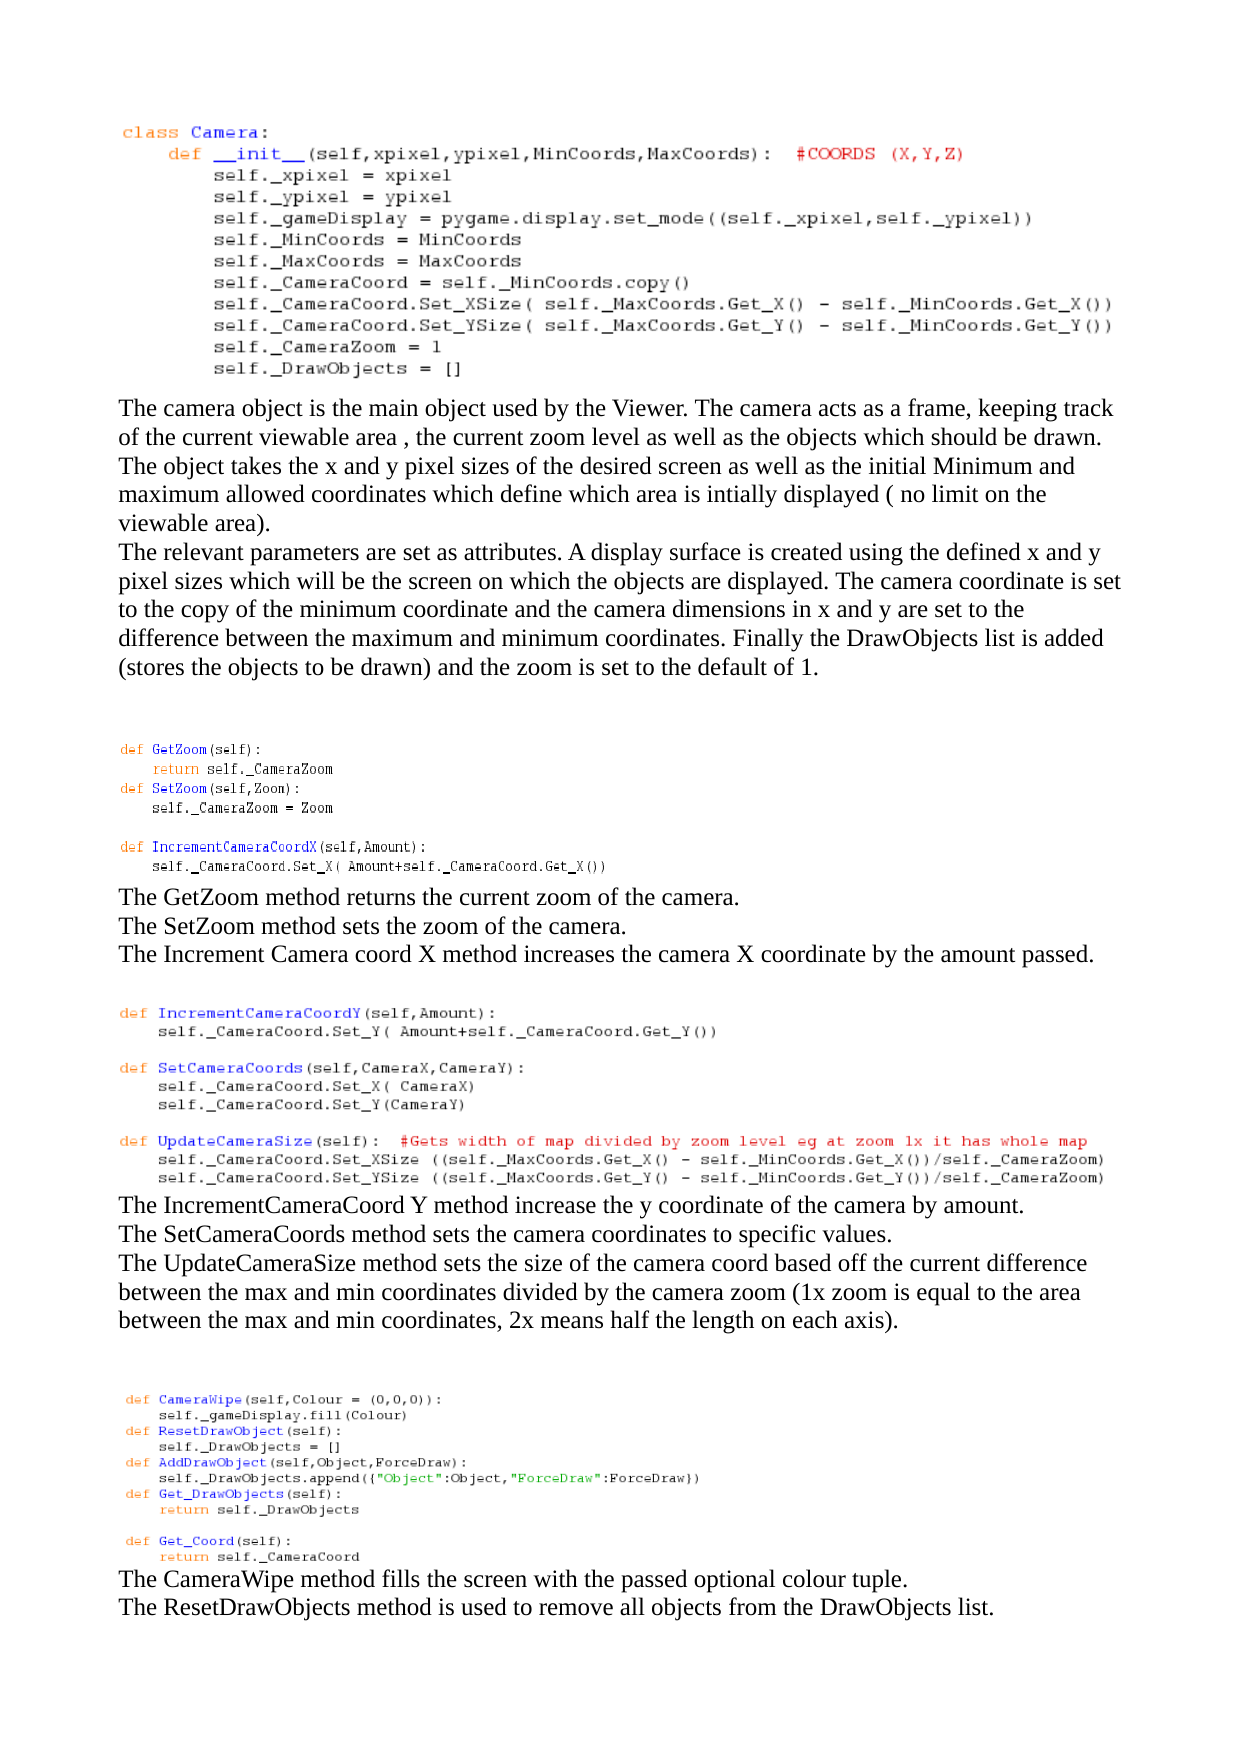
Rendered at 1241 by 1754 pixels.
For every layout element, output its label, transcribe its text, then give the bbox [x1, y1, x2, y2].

text The Increment Camera coord X method increases the camera X coordinate by the amount passed. [118, 939, 1122, 968]
text The SetCameraCoords method sets the camera coordinates to specific values. [118, 1219, 1122, 1248]
text The IncrementCameraCoord Y method increase the y coordinate of the camera by amount. [118, 1191, 1122, 1219]
picture [118, 738, 614, 882]
picture [118, 118, 1123, 394]
picture [118, 1391, 700, 1564]
text The relevant parameters are set as attributes. A display surface is created using the defined x and y pixel sizes which will be the screen on which the objects are displayed. The camera coordinate is set to the copy of the minimum coordinate and the camera dimensions in x and y are set to the difference between the maximum and minimum coordinates. Finally the DrawObjects list is added (stores the objects to be drawn) and the zoom is set to the default of 1. [118, 537, 1122, 681]
text The SetZoom method sets the zoom of the camera. [118, 911, 1122, 939]
text The GetZoom method returns the current zoom of the camera. [118, 882, 1122, 911]
text The UpdateCameraSize method sets the size of the camera coord based off the current difference between the max and min coordinates divided by the camera zoom (1x zoom is equal to the area between the max and min coordinates, 2x means half the length on each axis). [118, 1248, 1122, 1334]
text The ResetDrawObjects method is used to remove all objects from the DrawObjects list. [118, 1592, 1122, 1621]
text The camera object is the main object used by the Viewer. The camera acts as a frame, keeping track of the current viewable area , the current zoom level as well as the objects which should be drawn. The object takes the x and y pixel sizes of the desired screen as well as the initial Minimum and maximum allowed coordinates which define which area is intially displayed ( no limit on the viewable area). [118, 394, 1122, 537]
picture [118, 997, 1123, 1191]
text The CameraWipe method fills the screen with the passed optional colour tuple. [118, 1564, 1122, 1592]
